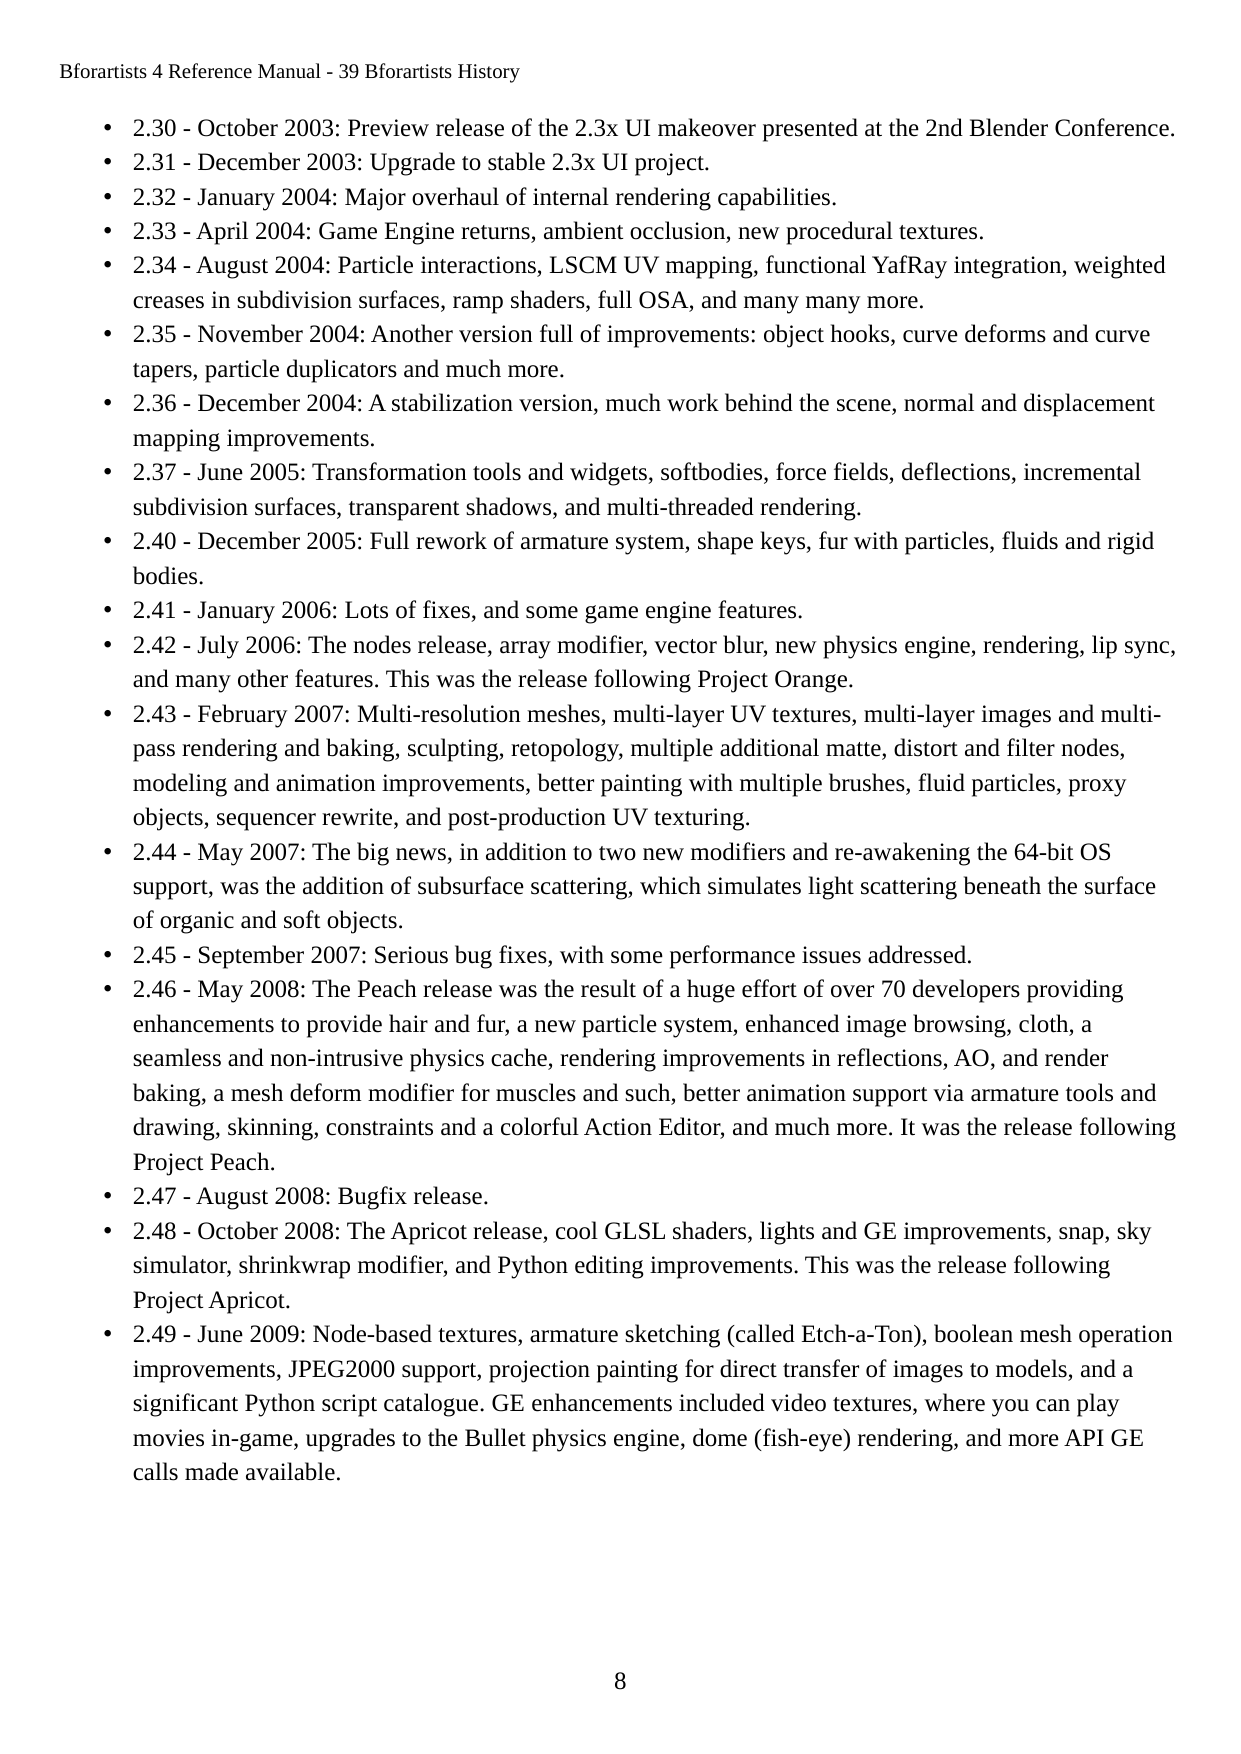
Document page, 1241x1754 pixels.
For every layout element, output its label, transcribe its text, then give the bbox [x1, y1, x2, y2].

list 2.30 - October 2003: Preview release of the 2.3x UI makeover presented at the 2nd Blender Conference. [103, 113, 1181, 141]
list 2.36 - December 2004: A stabilization version, much work behind the scene, normal and displacement mapping improvements. [103, 388, 1181, 452]
list 2.48 - October 2008: The Apricot release, cool GLSL shaders, lights and GE improvements, snap, sky simulator, shrinkwrap modifier, and Python editing improvements. This was the release following Project Apricot. [103, 1216, 1181, 1314]
list 2.40 - December 2005: Full rework of armature system, shape keys, fur with particles, fluids and rigid bodies. [103, 526, 1181, 589]
list 2.42 - July 2006: The nodes release, array modifier, vector blur, new physics engine, rendering, lip sync, and many other features. This was the release following Project Orange. [103, 630, 1181, 693]
list 2.37 - June 2005: Transformation tools and widgets, softbodies, force fields, deflections, incremental subdivision surfaces, transparent shadows, and multi-threaded rendering. [103, 457, 1181, 521]
list 2.32 - January 2004: Major overhaul of internal rendering capabilities. [103, 182, 1181, 210]
list 2.44 - May 2007: The big news, in addition to two new modifiers and re-awakening the 64-bit OS support, was the addition of subsurface scattering, which simulates light scattering beneath the surface of organic and soft objects. [103, 837, 1181, 934]
list 2.31 - December 2003: Upgrade to stable 2.3x UI project. [103, 147, 1181, 176]
list 2.41 - January 2006: Lots of fixes, and some game engine features. [103, 595, 1181, 624]
list 2.35 - November 2004: Another version full of improvements: object hooks, curve deforms and curve tapers, particle duplicators and much more. [103, 319, 1181, 383]
list 2.47 - August 2008: Bugfix release. [103, 1181, 1181, 1210]
list 2.46 - May 2008: The Peach release was the result of a huge effort of over 70 developers providing enhancements to provide hair and fur, a new particle system, enhanced image browsing, cloth, a seamless and non-intrusive physics cache, rendering improvements in reflections, AO, and render baking, a mesh deform modifier for muscles and such, better animation support via armature tools and drawing, skinning, constraints and a colorful Action Editor, and much more. It was the release following Project Peach. [103, 974, 1181, 1176]
list 2.33 - April 2004: Game Engine returns, ambient occlusion, new procedural textures. [103, 216, 1181, 245]
list 2.43 - February 2007: Multi-resolution meshes, multi-layer UV textures, multi-layer images and multi-pass rendering and baking, sculpting, retopology, multiple additional matte, distort and filter nodes, modeling and animation improvements, better painting with multiple brushes, fluid particles, proxy objects, sequencer rewrite, and post-production UV texturing. [103, 699, 1181, 831]
list 2.45 - September 2007: Serious bug fixes, with some performance issues addressed. [103, 940, 1181, 969]
list 2.34 - August 2004: Particle interactions, LSCM UV mapping, functional YafRay integration, weighted creases in subdivision surfaces, ramp shaders, full OSA, and many many more. [103, 251, 1181, 314]
list 2.49 - June 2009: Node-based textures, armature sketching (called Etch-a-Ton), boolean mesh operation improvements, JPEG2000 support, projection painting for direct transfer of images to models, and a significant Python script catalogue. GE enhancements included video textures, where you can play movies in-game, upgrades to the Bullet physics engine, dome (fish-eye) rendering, and more API GE calls made available. [103, 1319, 1181, 1486]
